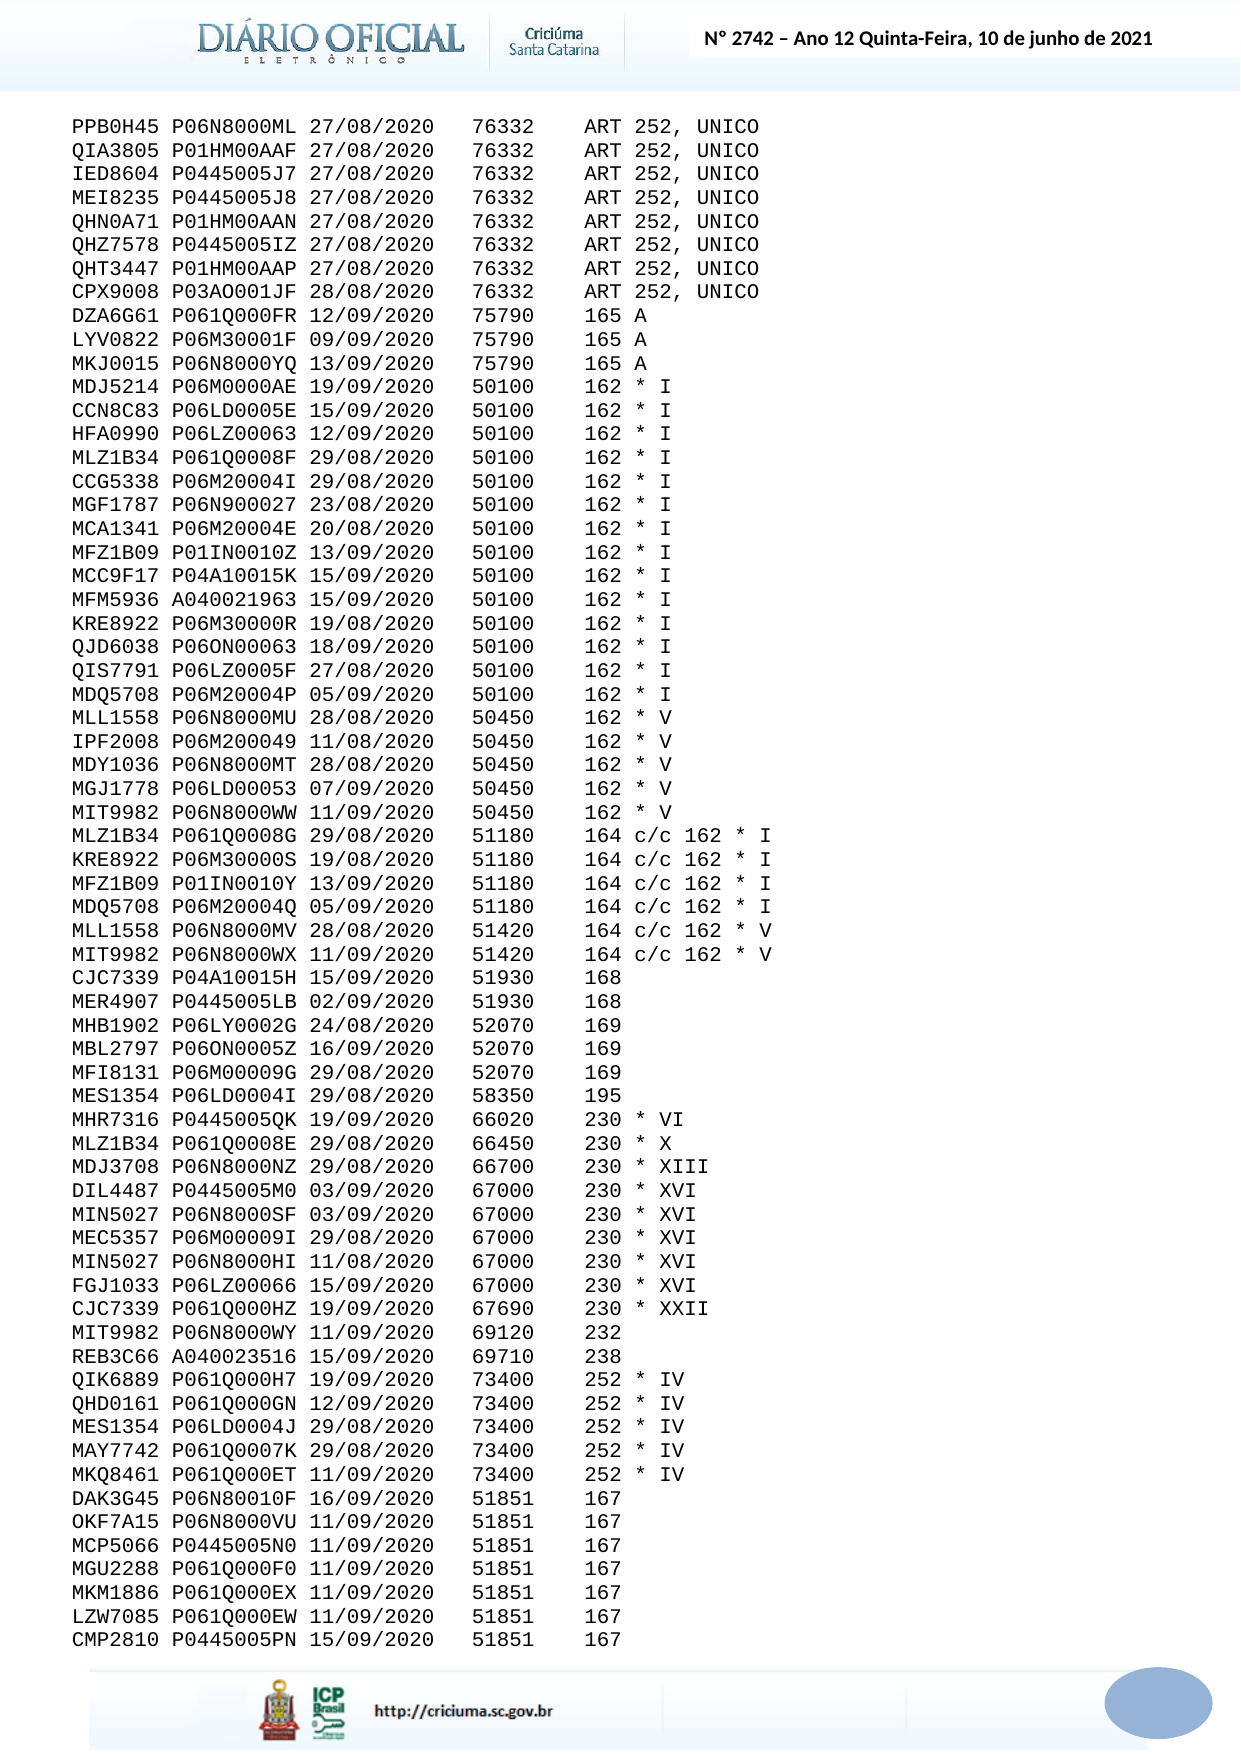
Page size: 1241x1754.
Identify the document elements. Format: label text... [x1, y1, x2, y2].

text MIN5027 P06N8000HI 11/08/2020 67000 230 * XVI [59, 1251, 1181, 1275]
text MDJ3708 P06N8000NZ 29/08/2020 66700 230 * XIII [59, 1156, 1181, 1180]
text DAK3G45 P06N80010F 16/09/2020 51851 167 [59, 1487, 1181, 1511]
text MKJ0015 P06N8000YQ 13/09/2020 75790 165 A [59, 352, 1181, 376]
text MIT9982 P06N8000WX 11/09/2020 51420 164 c/c 162 * V [59, 944, 1181, 967]
text MDJ5214 P06M0000AE 19/09/2020 50100 162 * I [59, 376, 1181, 400]
text MDY1036 P06N8000MT 28/08/2020 50450 162 * V [59, 754, 1181, 778]
text MFM5936 A040021963 15/09/2020 50100 162 * I [59, 589, 1181, 613]
text QIK6889 P061Q000H7 19/09/2020 73400 252 * IV [59, 1369, 1181, 1393]
text MCC9F17 P04A10015K 15/09/2020 50100 162 * I [59, 565, 1181, 589]
text QHN0A71 P01HM00AAN 27/08/2020 76332 ART 252, UNICO [59, 211, 1181, 234]
text QIA3805 P01HM00AAF 27/08/2020 76332 ART 252, UNICO [59, 140, 1181, 163]
text KRE8922 P06M30000S 19/08/2020 51180 164 c/c 162 * I [59, 849, 1181, 873]
text MES1354 P06LD0004I 29/08/2020 58350 195 [59, 1086, 1181, 1109]
text IPF2008 P06M200049 11/08/2020 50450 162 * V [59, 731, 1181, 754]
text CCN8C83 P06LD0005E 15/09/2020 50100 162 * I [59, 400, 1181, 423]
text MIT9982 P06N8000WW 11/09/2020 50450 162 * V [59, 802, 1181, 825]
text QJD6038 P06ON00063 18/09/2020 50100 162 * I [59, 636, 1181, 660]
text PPB0H45 P06N8000ML 27/08/2020 76332 ART 252, UNICO [59, 116, 1181, 140]
text MFI8131 P06M00009G 29/08/2020 52070 169 [59, 1062, 1181, 1086]
text MLZ1B34 P061Q0008E 29/08/2020 66450 230 * X [59, 1133, 1181, 1156]
text MDQ5708 P06M20004Q 05/09/2020 51180 164 c/c 162 * I [59, 896, 1181, 920]
text MLZ1B34 P061Q0008G 29/08/2020 51180 164 c/c 162 * I [59, 825, 1181, 849]
text MGJ1778 P06LD00053 07/09/2020 50450 162 * V [59, 778, 1181, 802]
text LYV0822 P06M30001F 09/09/2020 75790 165 A [59, 329, 1181, 352]
text CJC7339 P061Q000HZ 19/09/2020 67690 230 * XXII [59, 1298, 1181, 1322]
text IED8604 P0445005J7 27/08/2020 76332 ART 252, UNICO [59, 163, 1181, 187]
text QIS7791 P06LZ0005F 27/08/2020 50100 162 * I [59, 660, 1181, 683]
text DZA6G61 P061Q000FR 12/09/2020 75790 165 A [59, 305, 1181, 329]
text MBL2797 P06ON0005Z 16/09/2020 52070 169 [59, 1038, 1181, 1062]
text QHZ7578 P0445005IZ 27/08/2020 76332 ART 252, UNICO [59, 234, 1181, 258]
text CJC7339 P04A10015H 15/09/2020 51930 168 [59, 967, 1181, 991]
text MGU2288 P061Q000F0 11/09/2020 51851 167 [59, 1558, 1181, 1582]
text MEI8235 P0445005J8 27/08/2020 76332 ART 252, UNICO [59, 187, 1181, 211]
text REB3C66 A040023516 15/09/2020 69710 238 [59, 1346, 1181, 1369]
text MLL1558 P06N8000MV 28/08/2020 51420 164 c/c 162 * V [59, 920, 1181, 944]
text MIN5027 P06N8000SF 03/09/2020 67000 230 * XVI [59, 1204, 1181, 1227]
text MHR7316 P0445005QK 19/09/2020 66020 230 * VI [59, 1109, 1181, 1133]
text CMP2810 P0445005PN 15/09/2020 51851 167 [59, 1629, 1181, 1653]
text MGF1787 P06N900027 23/08/2020 50100 162 * I [59, 494, 1181, 518]
text LZW7085 P061Q000EW 11/09/2020 51851 167 [59, 1606, 1181, 1629]
text MHB1902 P06LY0002G 24/08/2020 52070 169 [59, 1014, 1181, 1038]
text DIL4487 P0445005M0 03/09/2020 67000 230 * XVI [59, 1180, 1181, 1204]
text MLL1558 P06N8000MU 28/08/2020 50450 162 * V [59, 707, 1181, 731]
text HFA0990 P06LZ00063 12/09/2020 50100 162 * I [59, 423, 1181, 447]
text MFZ1B09 P01IN0010Y 13/09/2020 51180 164 c/c 162 * I [59, 873, 1181, 896]
text OKF7A15 P06N8000VU 11/09/2020 51851 167 [59, 1511, 1181, 1535]
text MDQ5708 P06M20004P 05/09/2020 50100 162 * I [59, 683, 1181, 707]
text MCA1341 P06M20004E 20/08/2020 50100 162 * I [59, 518, 1181, 542]
text MEC5357 P06M00009I 29/08/2020 67000 230 * XVI [59, 1227, 1181, 1251]
text FGJ1033 P06LZ00066 15/09/2020 67000 230 * XVI [59, 1275, 1181, 1298]
text KRE8922 P06M30000R 19/08/2020 50100 162 * I [59, 613, 1181, 636]
text MKM1886 P061Q000EX 11/09/2020 51851 167 [59, 1582, 1181, 1606]
text QHT3447 P01HM00AAP 27/08/2020 76332 ART 252, UNICO [59, 258, 1181, 282]
text MER4907 P0445005LB 02/09/2020 51930 168 [59, 991, 1181, 1014]
text MCP5066 P0445005N0 11/09/2020 51851 167 [59, 1535, 1181, 1558]
text MIT9982 P06N8000WY 11/09/2020 69120 232 [59, 1322, 1181, 1346]
text MAY7742 P061Q0007K 29/08/2020 73400 252 * IV [59, 1440, 1181, 1464]
text MLZ1B34 P061Q0008F 29/08/2020 50100 162 * I [59, 447, 1181, 471]
text MKQ8461 P061Q000ET 11/09/2020 73400 252 * IV [59, 1464, 1181, 1487]
text MES1354 P06LD0004J 29/08/2020 73400 252 * IV [59, 1417, 1181, 1440]
text CPX9008 P03AO001JF 28/08/2020 76332 ART 252, UNICO [59, 282, 1181, 305]
text CCG5338 P06M20004I 29/08/2020 50100 162 * I [59, 471, 1181, 494]
text QHD0161 P061Q000GN 12/09/2020 73400 252 * IV [59, 1393, 1181, 1417]
text MFZ1B09 P01IN0010Z 13/09/2020 50100 162 * I [59, 542, 1181, 565]
